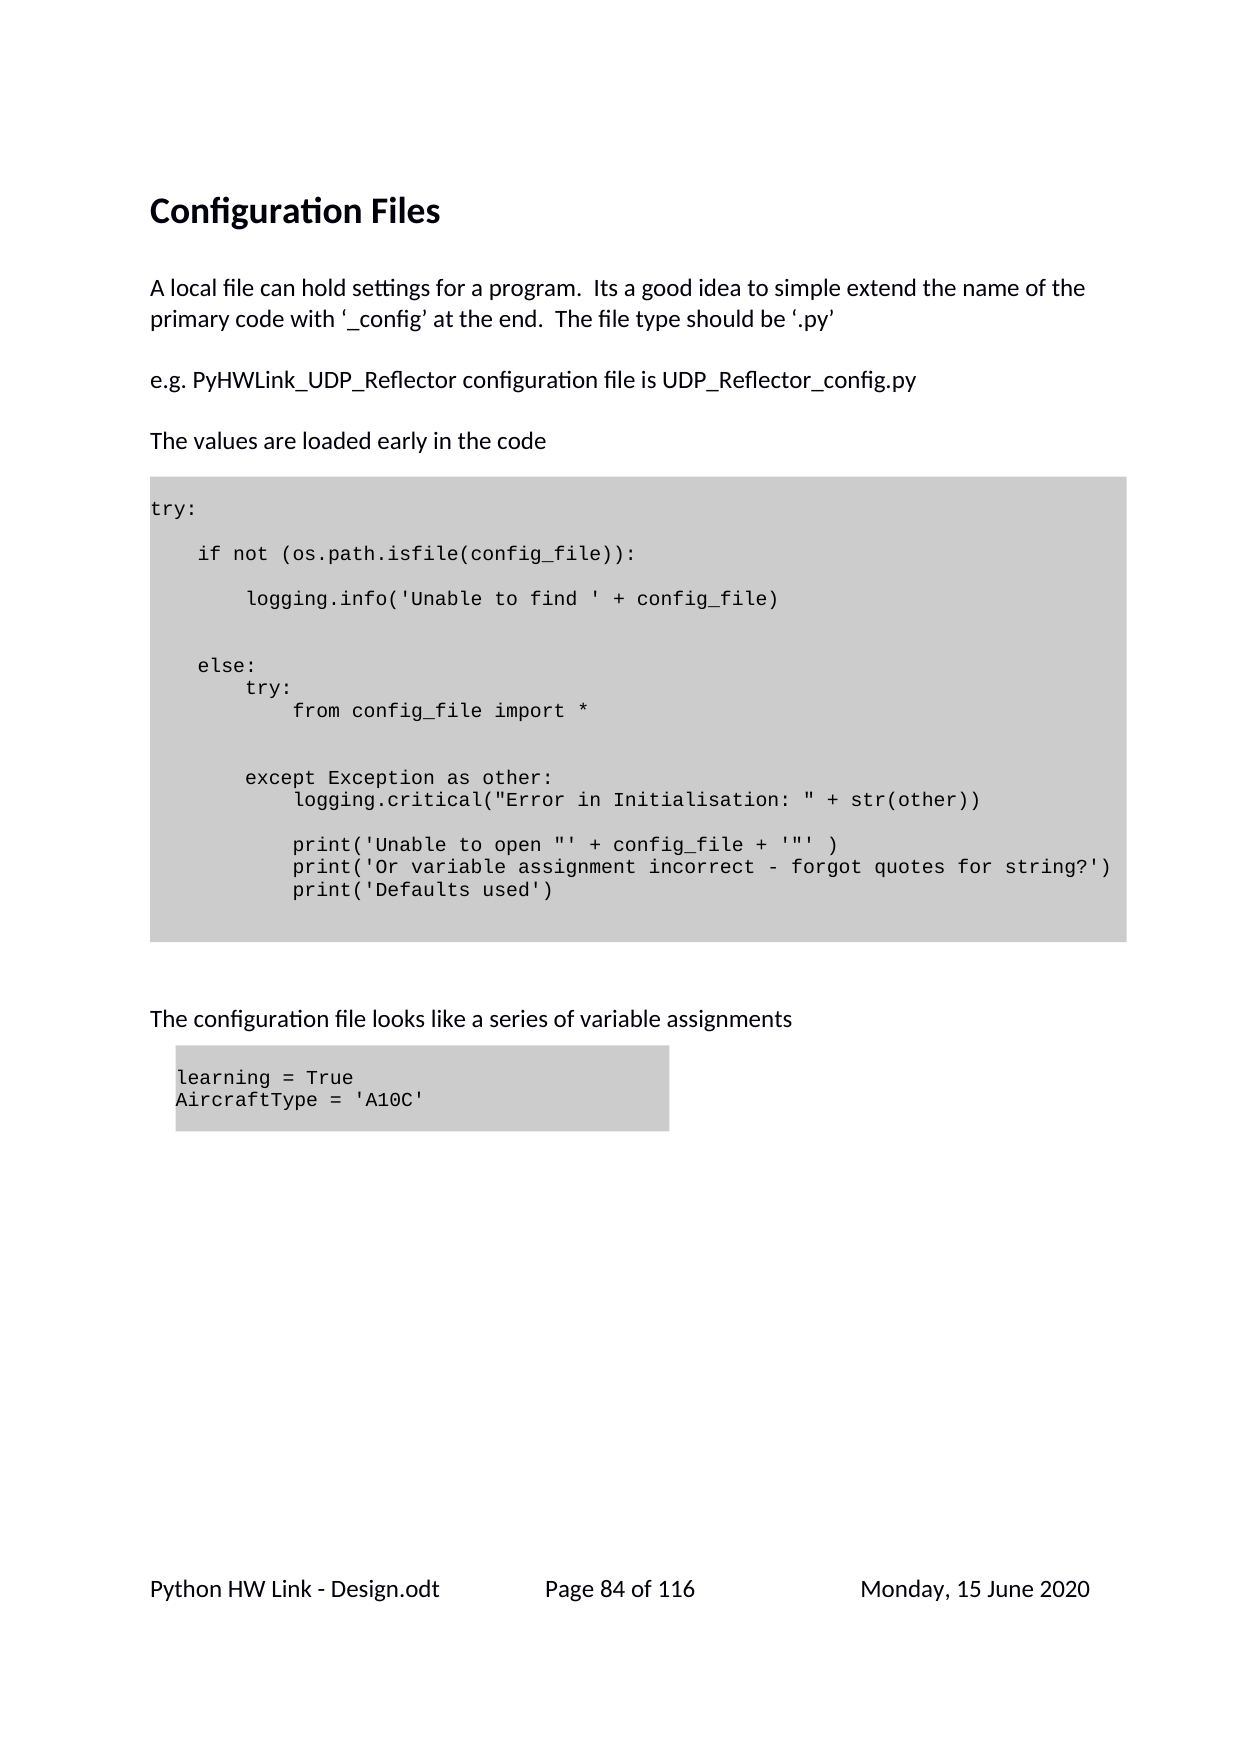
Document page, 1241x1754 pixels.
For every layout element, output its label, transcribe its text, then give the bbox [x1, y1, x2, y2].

text e.g. PyHWLink_UDP_Reflector configuration file is UDP_Reflector_config.py [150, 364, 1090, 394]
subtitle Configuration Files [150, 187, 1090, 233]
text The configuration file looks like a series of variable assignments [150, 1003, 1090, 1034]
text A local file can hold settings for a program. Its a good idea to simple extend the name of the primary code with ‘_config’ at the end. The file type should be ‘.py’ [150, 272, 1090, 333]
text The values are loaded early in the code [150, 425, 1090, 455]
